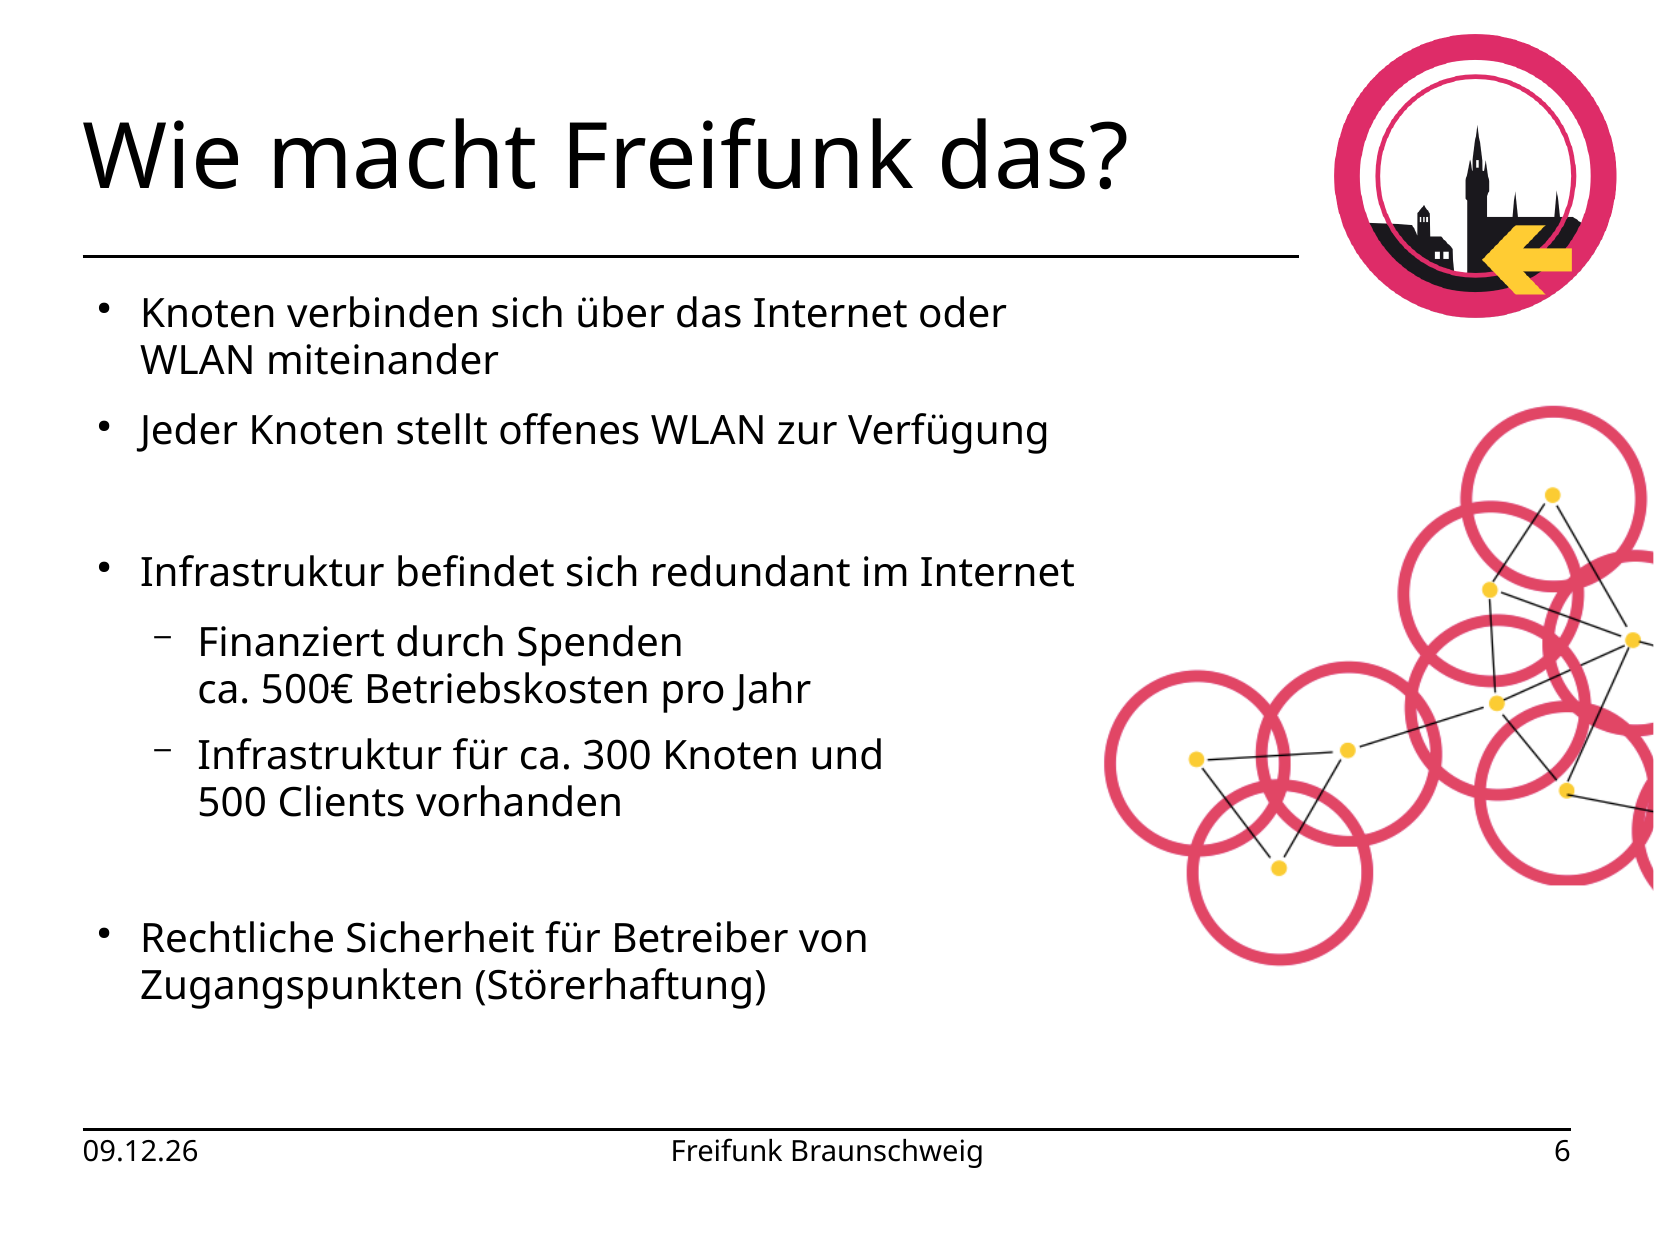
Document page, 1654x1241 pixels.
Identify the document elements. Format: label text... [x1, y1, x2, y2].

picture [1051, 366, 1654, 1120]
picture [1331, 32, 1619, 319]
title Wie macht Freifunk das? [82, 49, 1300, 257]
list Knoten verbinden sich über das Internet oder WLAN miteinander Jeder Knoten stellt offenes WLAN zur Verfügung Infrastruktur befindet sich redundant im Internet Finanziert durch Spenden ca. 500€ Betriebskosten pro Jahr Infrastruktur für ca. 300 Knoten und 500 Clients vorhanden Rechtliche Sicherheit für Betreiber von Zugangspunkten (Störerhaftung) [82, 290, 1538, 1010]
